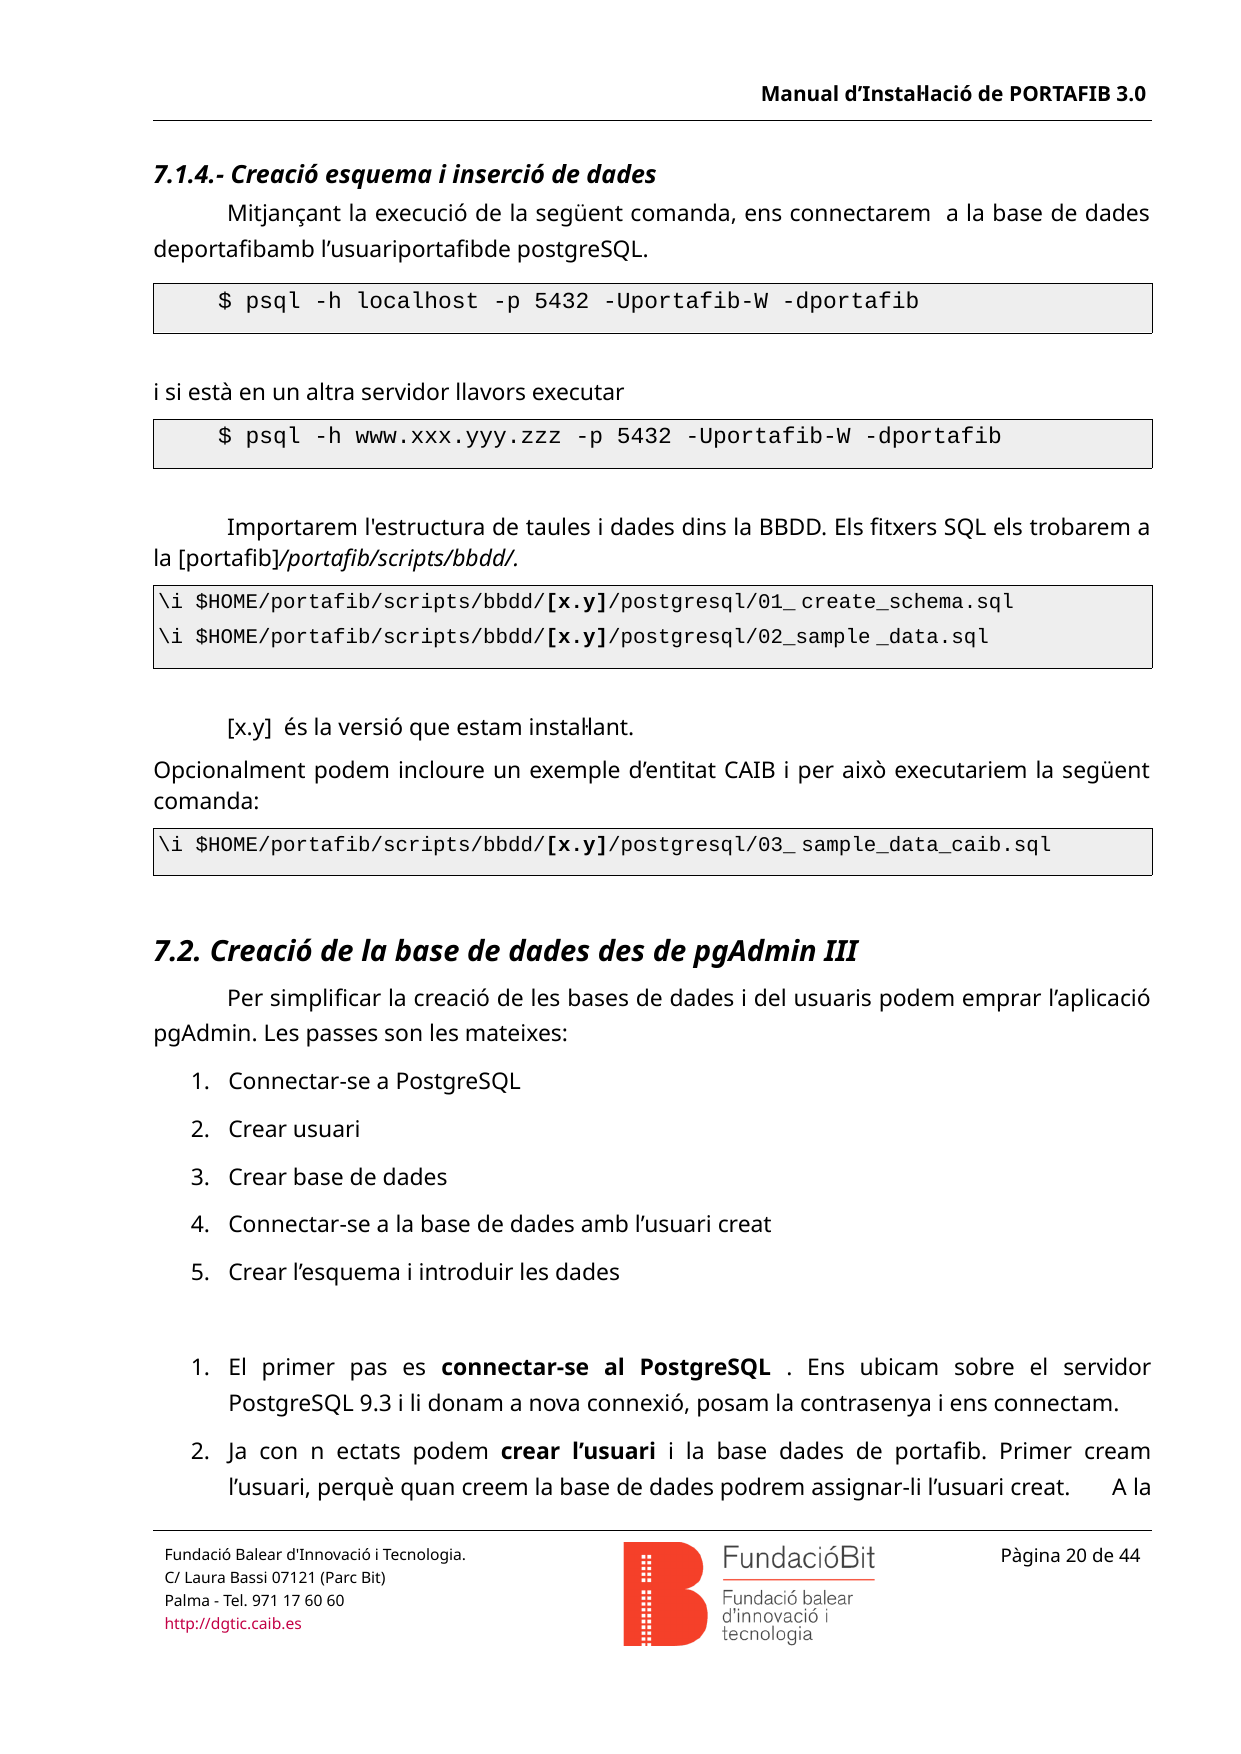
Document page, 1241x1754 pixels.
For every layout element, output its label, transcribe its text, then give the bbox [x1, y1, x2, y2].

list Crear l’esquema i introduir les dades [191, 1256, 1152, 1287]
list El primer pas es connectar-se al PostgreSQL . Ens ubicam sobre el servidor PostgreSQL 9.3 i li donam a nova connexió, posam la contrasenya i ens connectam. [191, 1351, 1152, 1418]
text Opcionalment podem incloure un exemple d’entitat CAIB i per això executariem la següent comanda: [153, 754, 1152, 816]
table_header \i $HOME/portafib/scripts/bbdd/[x.y]/postgresql/03_ sample_data_caib.sql [154, 829, 1152, 875]
text [x.y] és la versió que estam instal·lant. [153, 711, 1152, 742]
subtitle Creació esquema i inserció de dades [153, 156, 1152, 191]
table_header \i $HOME/portafib/scripts/bbdd/[x.y]/postgresql/01_ create_schema.sql \i $HOME/portafib/scripts/bbdd/[x.y]/postgresql/02_sample _data.sql [154, 586, 1152, 668]
text Mitjançant la execució de la següent comanda, ens connectarem a la base de dades deportafibamb l’usuariportafibde postgreSQL. [153, 197, 1152, 264]
table_header $ psql -h localhost -p 5432 -Uportafib-W -dportafib [154, 284, 1152, 332]
list Connectar-se a PostgreSQL [191, 1065, 1152, 1096]
subtitle Creació de la base de dades des de pgAdmin III [153, 930, 1152, 970]
list Ja con n ectats podem crear l’usuari i la base dades de portafib. Primer cream l’usuari, perquè quan creem la base de dades podrem assignar-li l’usuari creat. A la [191, 1435, 1152, 1502]
text Per simplificar la creació de les bases de dades i del usuaris podem emprar l’aplicació pgAdmin. Les passes son les mateixes: [153, 981, 1152, 1049]
text Importarem l'estructura de taules i dades dins la BBDD. Els fitxers SQL els trobarem a la [portafib]/portafib/scripts/bbdd/. [153, 511, 1152, 573]
list Crear usuari [191, 1113, 1152, 1144]
text i si està en un altra servidor llavors executar [153, 376, 1152, 407]
picture [623, 1542, 875, 1646]
table_header $ psql -h www.xxx.yyy.zzz -p 5432 -Uportafib-W -dportafib [154, 420, 1152, 468]
list Crear base de dades [191, 1161, 1152, 1192]
list Connectar-se a la base de dades amb l’usuari creat [191, 1208, 1152, 1239]
